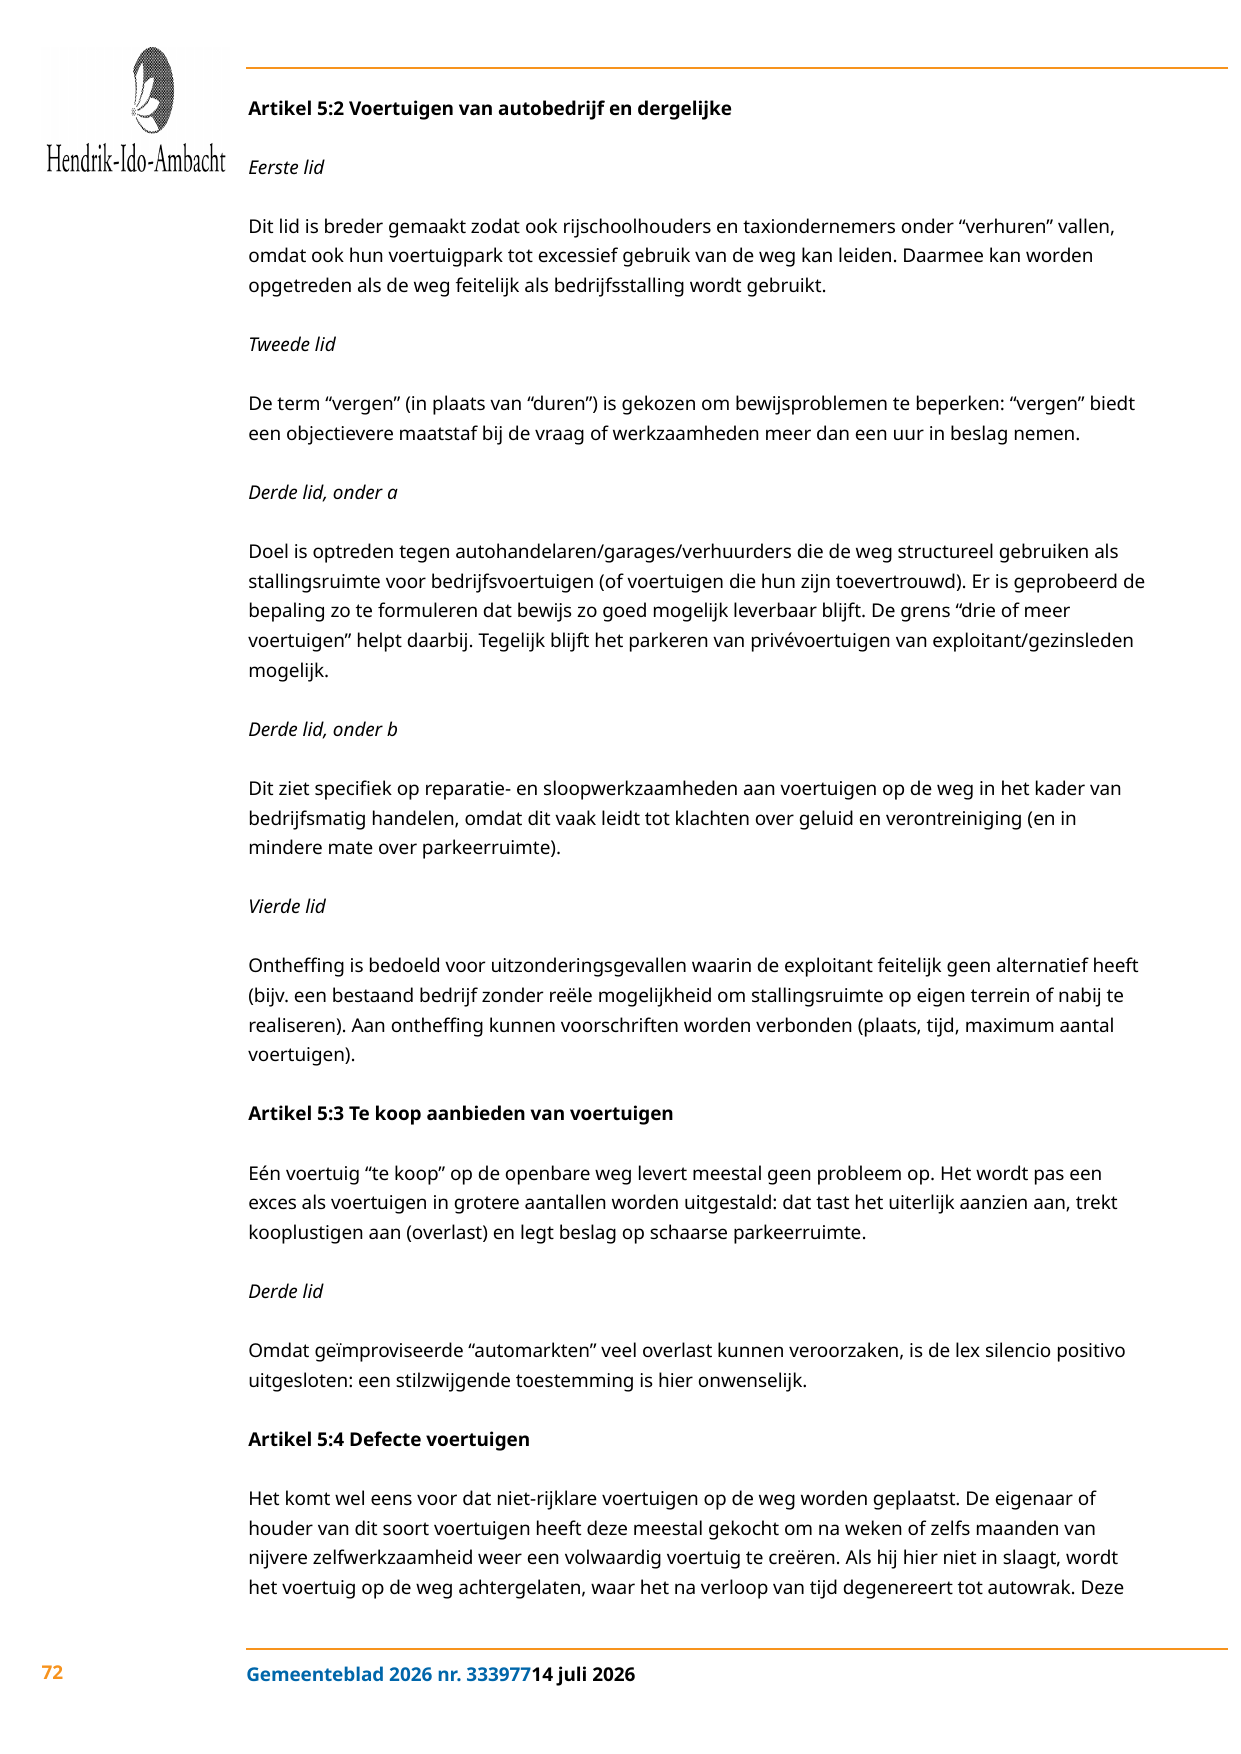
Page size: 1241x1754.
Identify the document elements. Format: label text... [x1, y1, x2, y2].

text Artikel 5:3 Te koop aanbieden van voertuigen [248, 1101, 1152, 1126]
text Eerste lid [248, 154, 1152, 180]
text Ontheffing is bedoeld voor uitzonderingsgevallen waarin de exploitant feitelijk geen alternatief heeft (bijv. een bestaand bedrijf zonder reële mogelijkheid om stallingsruimte op eigen terrein of nabij te realiseren). Aan ontheffing kunnen voorschriften worden verbonden (plaats, tijd, maximum aantal voertuigen). [248, 953, 1152, 1067]
text Vierde lid [248, 893, 1152, 919]
text Derde lid [248, 1278, 1152, 1304]
text Artikel 5:4 Defecte voertuigen [248, 1426, 1152, 1452]
text Omdat geïmproviseerde “automarkten” veel overlast kunnen veroorzaken, is de lex silencio positivo uitgesloten: een stilzwijgende toestemming is hier onwenselijk. [248, 1337, 1152, 1393]
picture [41, 47, 231, 172]
text Eén voertuig “te koop” op de openbare weg levert meestal geen probleem op. Het wordt pas een exces als voertuigen in grotere aantallen worden uitgestald: dat tast het uiterlijk aanzien aan, trekt kooplustigen aan (overlast) en legt beslag op schaarse parkeerruimte. [248, 1160, 1152, 1245]
text Dit ziet specifiek op reparatie- en sloopwerkzaamheden aan voertuigen op de weg in het kader van bedrijfsmatig handelen, omdat dit vaak leidt tot klachten over geluid en verontreiniging (en in mindere mate over parkeerruimte). [248, 775, 1152, 860]
text Het komt wel eens voor dat niet-rijklare voertuigen op de weg worden geplaatst. De eigenaar of houder van dit soort voertuigen heeft deze meestal gekocht om na weken of zelfs maanden van nijvere zelfwerkzaamheid weer een volwaardig voertuig te creëren. Als hij hier niet in slaagt, wordt het voertuig op de weg achtergelaten, waar het na verloop van tijd degenereert tot autowrak. Deze [248, 1485, 1152, 1600]
text Dit lid is breder gemaakt zodat ook rijschoolhouders en taxiondernemers onder “verhuren” vallen, omdat ook hun voertuigpark tot excessief gebruik van de weg kan leiden. Daarmee kan worden opgetreden als de weg feitelijk als bedrijfsstalling wordt gebruikt. [248, 213, 1152, 298]
text Doel is optreden tegen autohandelaren/garages/verhuurders die de weg structureel gebruiken als stallingsruimte voor bedrijfsvoertuigen (of voertuigen die hun zijn toevertrouwd). Er is geprobeerd de bepaling zo te formuleren dat bewijs zo goed mogelijk leverbaar blijft. De grens “drie of meer voertuigen” helpt daarbij. Tegelijk blijft het parkeren van privévoertuigen van exploitant/gezinsleden mogelijk. [248, 538, 1152, 683]
text Artikel 5:2 Voertuigen van autobedrijf en dergelijke [248, 95, 1152, 121]
text De term “vergen” (in plaats van “duren”) is gekozen om bewijsproblemen te beperken: “vergen” biedt een objectievere maatstaf bij de vraag of werkzaamheden meer dan een uur in beslag nemen. [248, 391, 1152, 446]
text Derde lid, onder b [248, 716, 1152, 742]
text Tweede lid [248, 331, 1152, 357]
text Derde lid, onder a [248, 479, 1152, 505]
